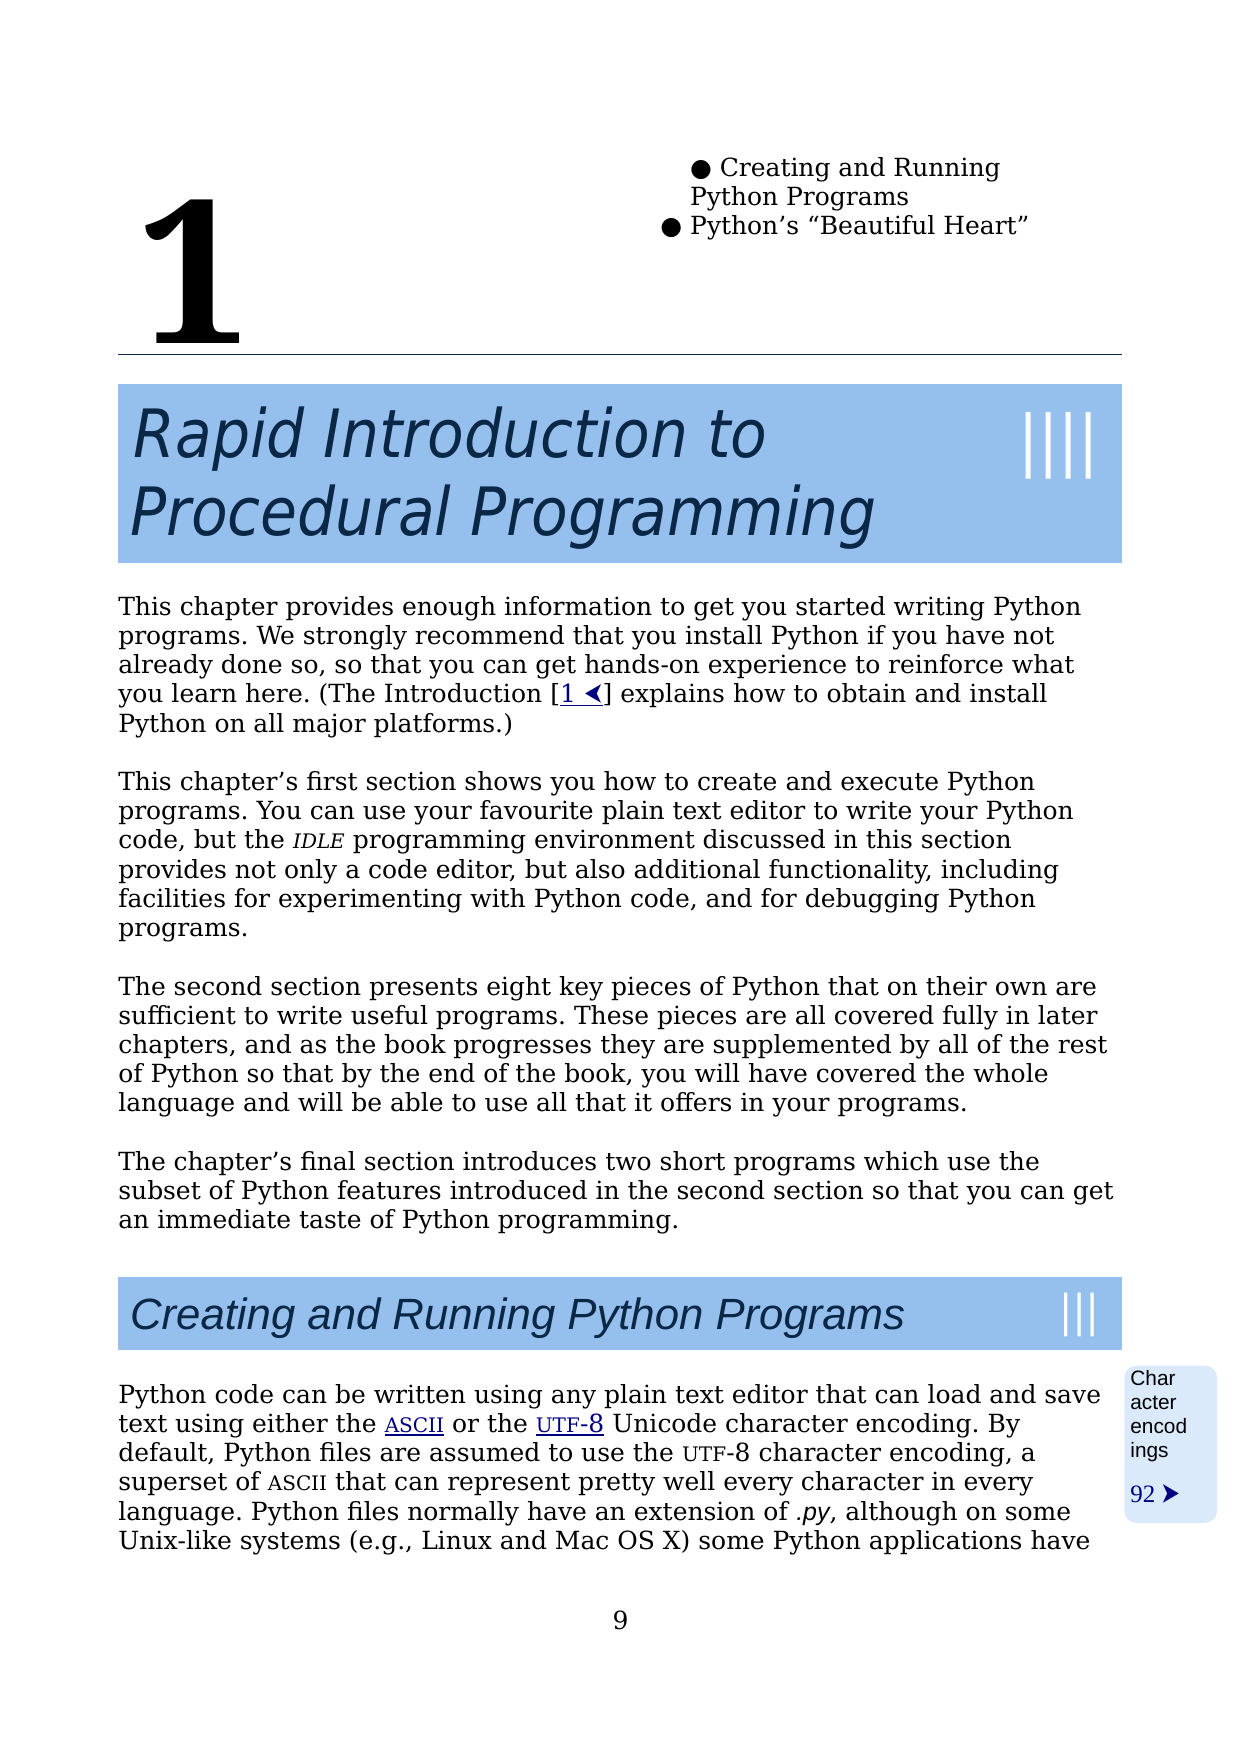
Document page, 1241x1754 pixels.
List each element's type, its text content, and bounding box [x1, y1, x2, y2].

subtitle Creating and Running Python Programs [118, 1277, 1122, 1350]
text |||| [1004, 401, 1098, 479]
subtitle Rapid Introduction to Procedural Programming [118, 384, 1122, 563]
text This chapter’s first section shows you how to create and execute Python programs. You can use your favourite plain text editor to write your Python code, but the idle programming environment discussed in this section provides not only a code editor, but also additional functionality, including facilities for experimenting with Python code, and for debugging Python programs. [118, 767, 1122, 942]
text Python code can be written using any plain text editor that can load and save text using either the ascii or the utf-8 Unicode character encoding. By default, Python files are assumed to use the utf-8 character encoding, a superset of ascii that can represent pretty well every character in every language. Python files normally have an extension of .py, although on some Unix-like systems (e.g., Linux and Mac OS X) some Python applications have [118, 1380, 1122, 1555]
text This chapter provides enough information to get you started writing Python programs. We strongly recommend that you install Python if you have not already done so, so that you can get hands-on experience to reinforce what you learn here. (The Introduction [1 ⮜] explains how to obtain and install Python on all major platforms.) [118, 592, 1122, 738]
text ||| [1039, 1285, 1098, 1336]
text The chapter’s final section introduces two short programs which use the subset of Python features introduced in the second section so that you can get an immediate taste of Python programming. [118, 1147, 1122, 1235]
text The second section presents eight key pieces of Python that on their own are sufficient to write useful programs. These pieces are all covered fully in later chapters, and as the book progresses they are supplemented by all of the rest of Python so that by the end of the book, you will have covered the whole language and will be able to use all that it offers in your programs. [118, 972, 1122, 1118]
